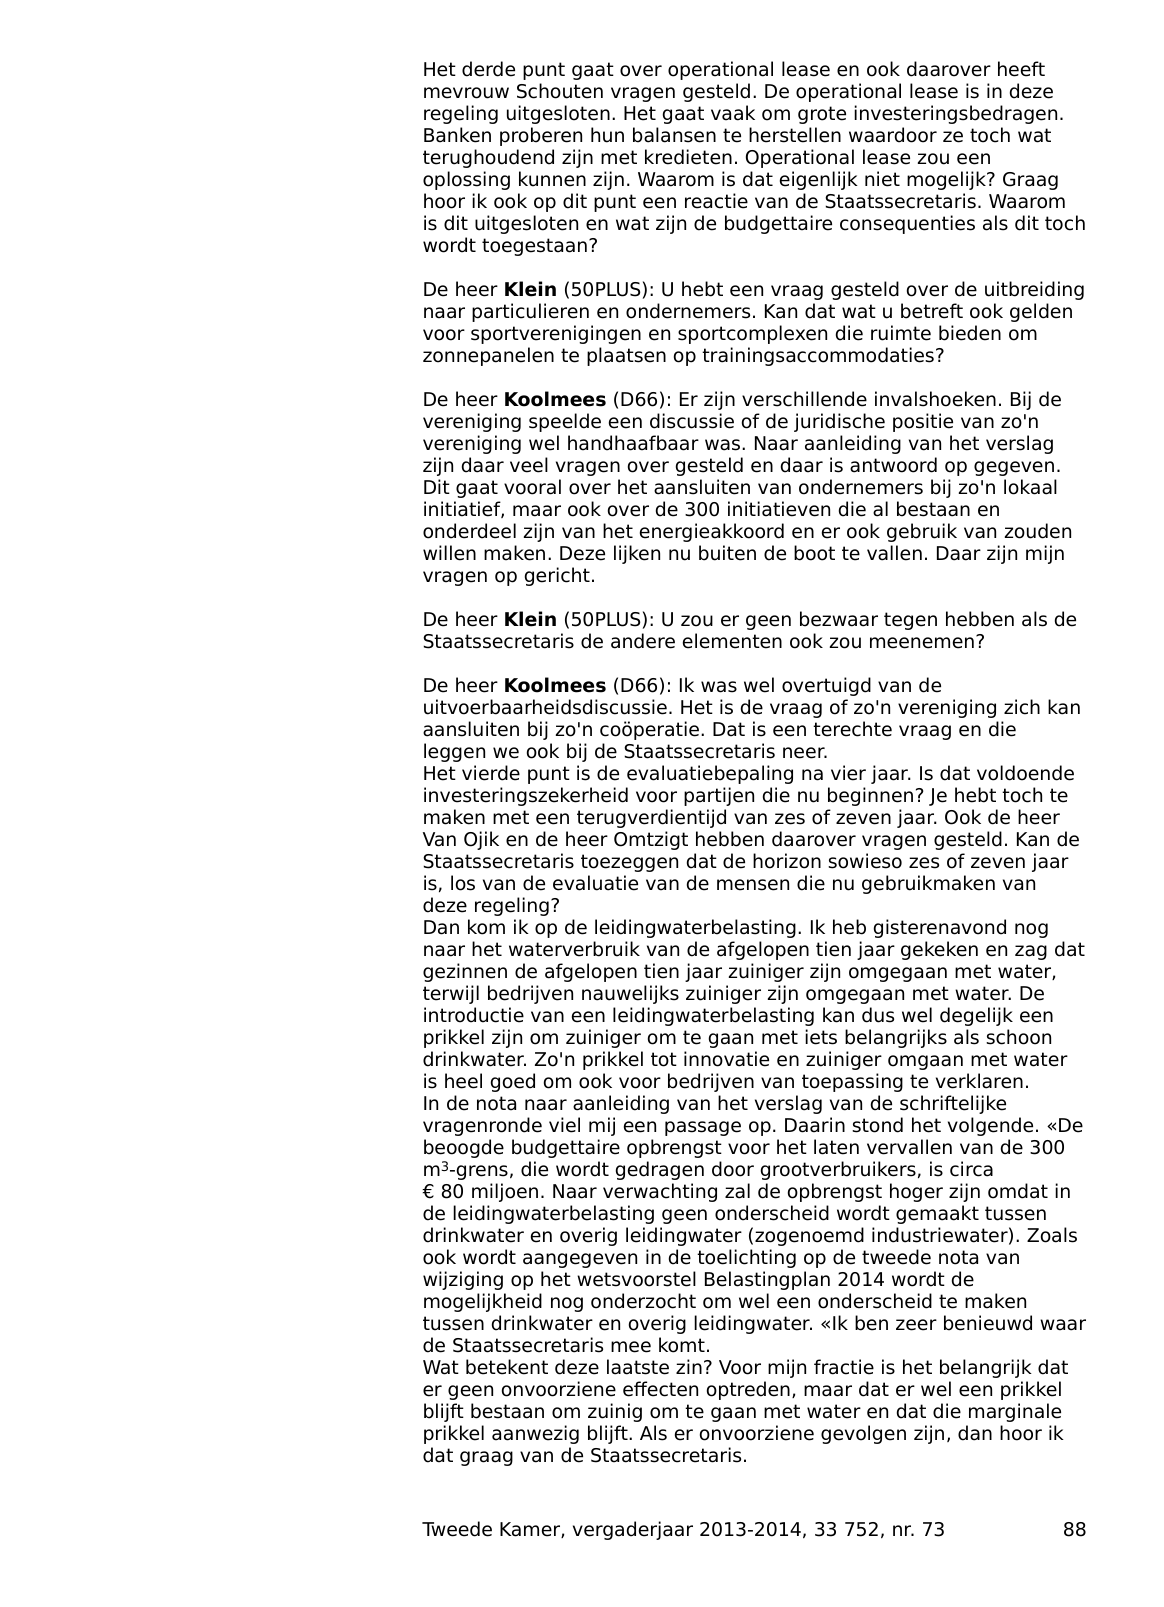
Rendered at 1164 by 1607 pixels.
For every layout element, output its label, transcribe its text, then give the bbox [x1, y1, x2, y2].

text Het derde punt gaat over operational lease en ook daarover heeft mevrouw Schouten vragen gesteld. De operational lease is in deze regeling uitgesloten. Het gaat vaak om grote investeringsbedragen. Banken proberen hun balansen te herstellen waardoor ze toch wat terughoudend zijn met kredieten. Operational lease zou een oplossing kunnen zijn. Waarom is dat eigenlijk niet mogelijk? Graag hoor ik ook op dit punt een reactie van de Staatssecretaris. Waarom is dit uitgesloten en wat zijn de budgettaire consequenties als dit toch wordt toegestaan? [422, 59, 1087, 257]
text Wat betekent deze laatste zin? Voor mijn fractie is het belangrijk dat er geen onvoorziene effecten optreden, maar dat er wel een prikkel blijft bestaan om zuinig om te gaan met water en dat die marginale prikkel aanwezig blijft. Als er onvoorziene gevolgen zijn, dan hoor ik dat graag van de Staatssecretaris. [422, 1357, 1087, 1467]
text De heer Klein (50PLUS): U hebt een vraag gesteld over de uitbreiding naar particulieren en ondernemers. Kan dat wat u betreft ook gelden voor sportverenigingen en sportcomplexen die ruimte bieden om zonnepanelen te plaatsen op trainingsaccommodaties? [422, 279, 1087, 367]
text In de nota naar aanleiding van het verslag van de schriftelijke vragenronde viel mij een passage op. Daarin stond het volgende. «De beoogde budgettaire opbrengst voor het laten vervallen van de 300 m3-grens, die wordt gedragen door grootverbruikers, is circa € 80 miljoen. Naar verwachting zal de opbrengst hoger zijn omdat in de leidingwaterbelasting geen onderscheid wordt gemaakt tussen drinkwater en overig leidingwater (zogenoemd industriewater). Zoals ook wordt aangegeven in de toelichting op de tweede nota van wijziging op het wetsvoorstel Belastingplan 2014 wordt de mogelijkheid nog onderzocht om wel een onderscheid te maken tussen drinkwater en overig leidingwater. «Ik ben zeer benieuwd waar de Staatssecretaris mee komt. [422, 1093, 1087, 1357]
text De heer Koolmees (D66): Ik was wel overtuigd van de uitvoerbaarheidsdiscussie. Het is de vraag of zo'n vereniging zich kan aansluiten bij zo'n coöperatie. Dat is een terechte vraag en die leggen we ook bij de Staatssecretaris neer. [422, 675, 1087, 763]
text De heer Klein (50PLUS): U zou er geen bezwaar tegen hebben als de Staatssecretaris de andere elementen ook zou meenemen? [422, 609, 1087, 653]
text Dan kom ik op de leidingwaterbelasting. Ik heb gisterenavond nog naar het waterverbruik van de afgelopen tien jaar gekeken en zag dat gezinnen de afgelopen tien jaar zuiniger zijn omgegaan met water, terwijl bedrijven nauwelijks zuiniger zijn omgegaan met water. De introductie van een leidingwaterbelasting kan dus wel degelijk een prikkel zijn om zuiniger om te gaan met iets belangrijks als schoon drinkwater. Zo'n prikkel tot innovatie en zuiniger omgaan met water is heel goed om ook voor bedrijven van toepassing te verklaren. [422, 917, 1087, 1093]
text De heer Koolmees (D66): Er zijn verschillende invalshoeken. Bij de vereniging speelde een discussie of de juridische positie van zo'n vereniging wel handhaafbaar was. Naar aanleiding van het verslag zijn daar veel vragen over gesteld en daar is antwoord op gegeven. Dit gaat vooral over het aansluiten van ondernemers bij zo'n lokaal initiatief, maar ook over de 300 initiatieven die al bestaan en onderdeel zijn van het energieakkoord en er ook gebruik van zouden willen maken. Deze lijken nu buiten de boot te vallen. Daar zijn mijn vragen op gericht. [422, 389, 1087, 587]
text Het vierde punt is de evaluatiebepaling na vier jaar. Is dat voldoende investeringszekerheid voor partijen die nu beginnen? Je hebt toch te maken met een terugverdientijd van zes of zeven jaar. Ook de heer Van Ojik en de heer Omtzigt hebben daarover vragen gesteld. Kan de Staatssecretaris toezeggen dat de horizon sowieso zes of zeven jaar is, los van de evaluatie van de mensen die nu gebruikmaken van deze regeling? [422, 763, 1087, 917]
